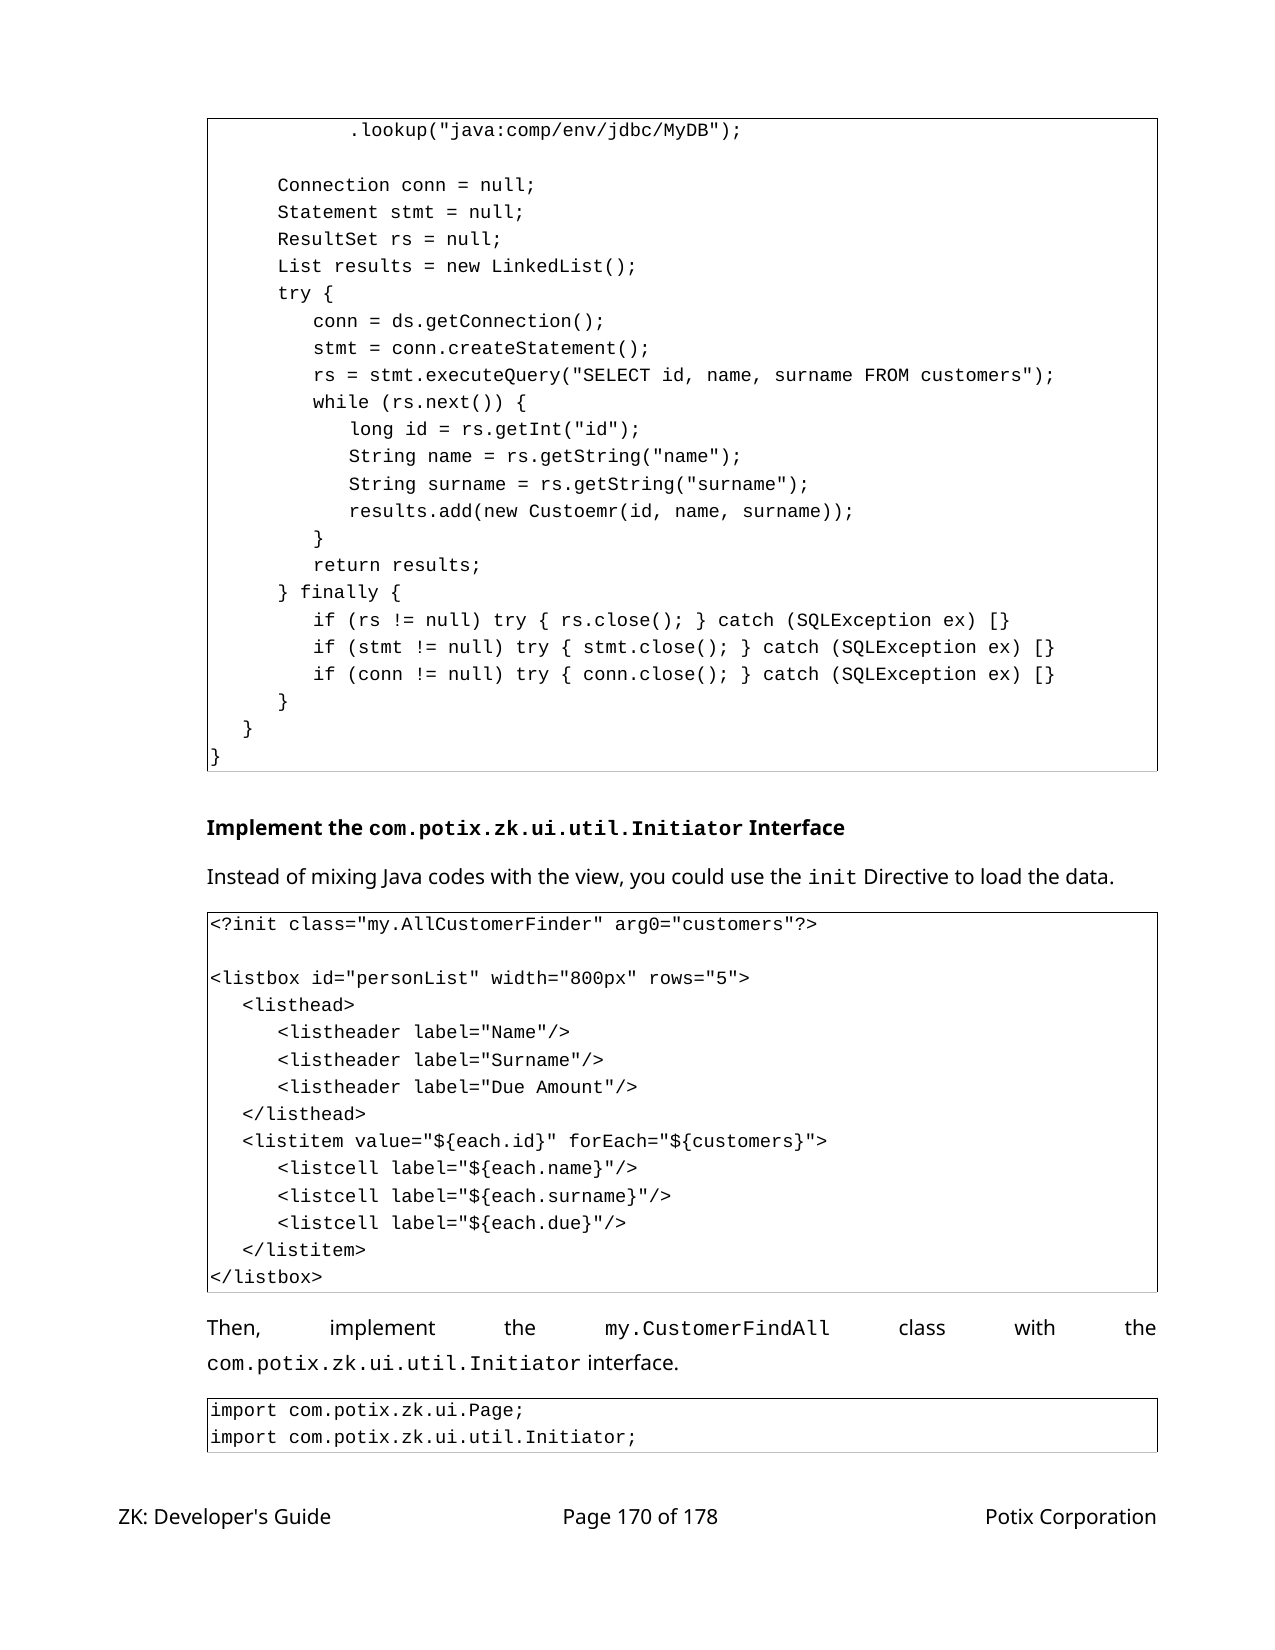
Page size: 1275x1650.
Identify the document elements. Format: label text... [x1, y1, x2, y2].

text if (conn != null) try { conn.close(); } catch (SQLException ex) [} [208, 662, 1157, 686]
text ResultSet rs = null; [208, 227, 1157, 251]
text <listheader label="Surname"/> [208, 1047, 1157, 1072]
text Connection conn = null; [208, 172, 1157, 197]
text Then, implement the my.CustomerFindAll class with the com.potix.zk.ui.util.Initiator interface. [207, 1313, 1157, 1377]
text } finally { [208, 580, 1157, 604]
text <listitem value="${each.id}" forEach="${customers}"> [208, 1129, 1157, 1153]
text <listhead> [208, 993, 1157, 1017]
text <listheader label="Due Amount"/> [208, 1075, 1157, 1099]
text } [208, 716, 1157, 741]
text if (rs != null) try { rs.close(); } catch (SQLException ex) [} [208, 607, 1157, 632]
text while (rs.next()) { [208, 390, 1157, 414]
text long id = rs.getInt("id"); [208, 417, 1157, 441]
text import com.potix.zk.ui.Page; [208, 1399, 1157, 1422]
text </listhead> [208, 1102, 1157, 1126]
text <listcell label="${each.name}"/> [208, 1156, 1157, 1181]
text <listheader label="Name"/> [208, 1020, 1157, 1044]
text rs = stmt.executeQuery("SELECT id, name, surname FROM customers"); [208, 363, 1157, 387]
text import com.potix.zk.ui.util.Initiator; [208, 1425, 1157, 1452]
text if (stmt != null) try { stmt.close(); } catch (SQLException ex) [} [208, 635, 1157, 659]
text results.add(new Custoemr(id, name, surname)); [208, 499, 1157, 523]
subtitle Implement the com.potix.zk.ui.util.Initiator Interface [207, 813, 1157, 842]
text </listbox> [208, 1265, 1157, 1292]
text return results; [208, 553, 1157, 577]
text <listcell label="${each.due}"/> [208, 1211, 1157, 1235]
text List results = new LinkedList(); [208, 254, 1157, 278]
text stmt = conn.createStatement(); [208, 336, 1157, 360]
text <?init class="my.AllCustomerFinder" arg0="customers"?> [208, 913, 1157, 936]
text <listcell label="${each.surname}"/> [208, 1183, 1157, 1208]
text String surname = rs.getString("surname"); [208, 472, 1157, 496]
text } [208, 743, 1157, 771]
text } [208, 526, 1157, 550]
text Instead of mixing Java codes with the view, you could use the init Directive to load the data. [207, 862, 1157, 891]
text } [208, 689, 1157, 713]
text </listitem> [208, 1238, 1157, 1262]
text Statement stmt = null; [208, 200, 1157, 224]
text <listbox id="personList" width="800px" rows="5"> [208, 966, 1157, 990]
text String name = rs.getString("name"); [208, 444, 1157, 469]
text .lookup("java:comp/env/jdbc/MyDB"); [208, 119, 1157, 142]
text conn = ds.getConnection(); [208, 308, 1157, 333]
text try { [208, 281, 1157, 306]
